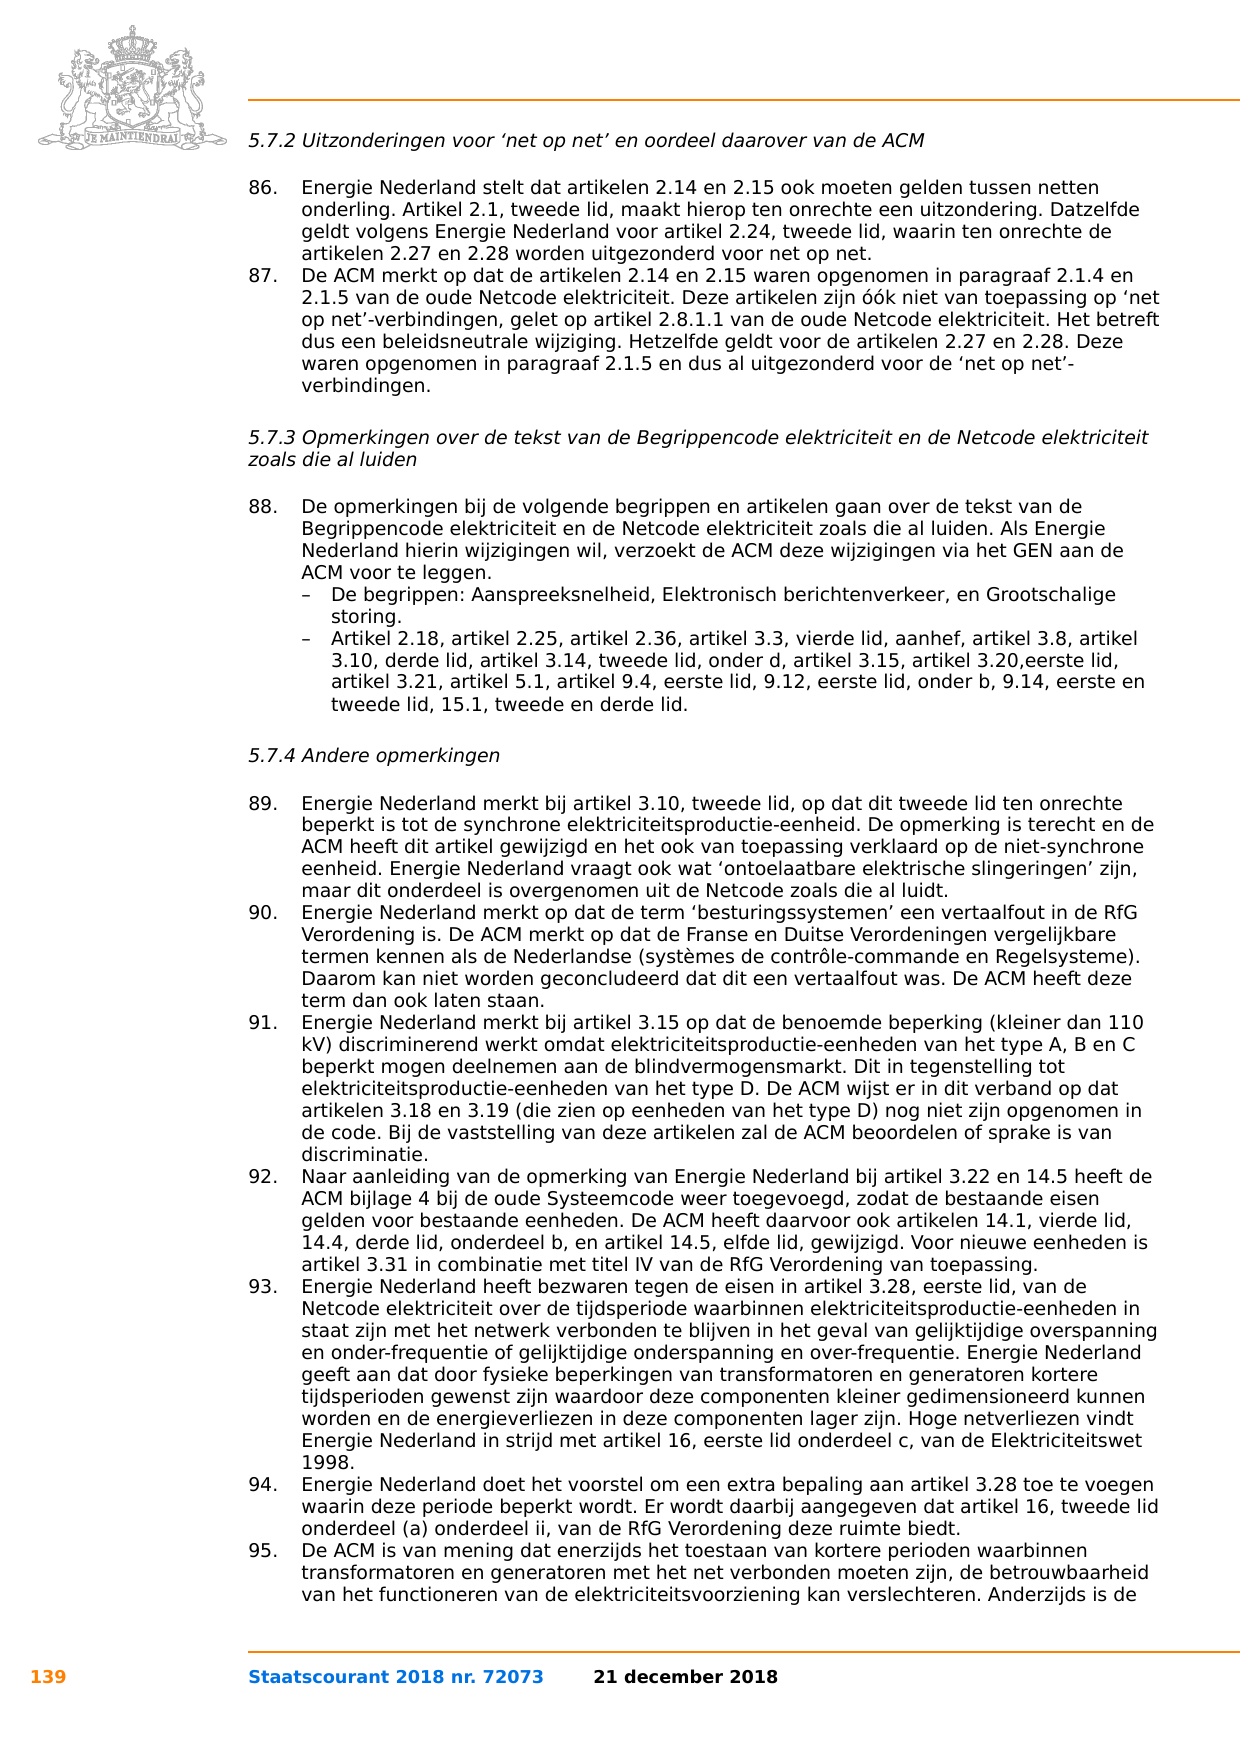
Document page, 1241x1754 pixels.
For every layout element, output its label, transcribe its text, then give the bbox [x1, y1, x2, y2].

subtitle 5.7.3 Opmerkingen over de tekst van de Begrippencode elektriciteit en de Netcode elektriciteit zoals die al luiden [248, 427, 1163, 471]
text 93. Energie Nederland heeft bezwaren tegen de eisen in artikel 3.28, eerste lid, van de Netcode elektriciteit over de tijdsperiode waarbinnen elektriciteitsproductie-eenheden in staat zijn met het netwerk verbonden te blijven in het geval van gelijktijdige overspanning en onder-frequentie of gelijktijdige onderspanning en over-frequentie. Energie Nederland geeft aan dat door fysieke beperkingen van transformatoren en generatoren kortere tijdsperioden gewenst zijn waardoor deze componenten kleiner gedimensioneerd kunnen worden en de energieverliezen in deze componenten lager zijn. Hoge netverliezen vindt Energie Nederland in strijd met artikel 16, eerste lid onderdeel c, van de Elektriciteitswet 1998. [248, 1276, 1163, 1474]
text – Artikel 2.18, artikel 2.25, artikel 2.36, artikel 3.3, vierde lid, aanhef, artikel 3.8, artikel 3.10, derde lid, artikel 3.14, tweede lid, onder d, artikel 3.15, artikel 3.20,eerste lid, artikel 3.21, artikel 5.1, artikel 9.4, eerste lid, 9.12, eerste lid, onder b, 9.14, eerste en tweede lid, 15.1, tweede en derde lid. [301, 627, 1163, 715]
text 90. Energie Nederland merkt op dat de term ‘besturingssystemen’ een vertaalfout in de RfG Verordening is. De ACM merkt op dat de Franse en Duitse Verordeningen vergelijkbare termen kennen als de Nederlandse (systèmes de contrôle-commande en Regelsysteme). Daarom kan niet worden geconcludeerd dat dit een vertaalfout was. De ACM heeft deze term dan ook laten staan. [248, 902, 1163, 1012]
subtitle 5.7.4 Andere opmerkingen [248, 745, 1163, 767]
text 87. De ACM merkt op dat de artikelen 2.14 en 2.15 waren opgenomen in paragraaf 2.1.4 en 2.1.5 van de oude Netcode elektriciteit. Deze artikelen zijn óók niet van toepassing op ‘net op net’-verbindingen, gelet op artikel 2.8.1.1 van de oude Netcode elektriciteit. Het betreft dus een beleidsneutrale wijziging. Hetzelfde geldt voor de artikelen 2.27 en 2.28. Deze waren opgenomen in paragraaf 2.1.5 en dus al uitgezonderd voor de ‘net op net’-verbindingen. [248, 265, 1163, 397]
text 94. Energie Nederland doet het voorstel om een extra bepaling aan artikel 3.28 toe te voegen waarin deze periode beperkt wordt. Er wordt daarbij aangegeven dat artikel 16, tweede lid onderdeel (a) onderdeel ii, van de RfG Verordening deze ruimte biedt. [248, 1474, 1163, 1540]
text – De begrippen: Aanspreeksnelheid, Elektronisch berichtenverkeer, en Grootschalige storing. [301, 583, 1163, 627]
text 89. Energie Nederland merkt bij artikel 3.10, tweede lid, op dat dit tweede lid ten onrechte beperkt is tot de synchrone elektriciteitsproductie-eenheid. De opmerking is terecht en de ACM heeft dit artikel gewijzigd en het ook van toepassing verklaard op de niet-synchrone eenheid. Energie Nederland vraagt ook wat ‘ontoelaatbare elektrische slingeringen’ zijn, maar dit onderdeel is overgenomen uit de Netcode zoals die al luidt. [248, 792, 1163, 902]
text 86. Energie Nederland stelt dat artikelen 2.14 en 2.15 ook moeten gelden tussen netten onderling. Artikel 2.1, tweede lid, maakt hierop ten onrechte een uitzondering. Datzelfde geldt volgens Energie Nederland voor artikel 2.24, tweede lid, waarin ten onrechte de artikelen 2.27 en 2.28 worden uitgezonderd voor net op net. [248, 177, 1163, 265]
subtitle 5.7.2 Uitzonderingen voor ‘net op net’ en oordeel daarover van de ACM [248, 130, 1163, 152]
text 91. Energie Nederland merkt bij artikel 3.15 op dat de benoemde beperking (kleiner dan 110 kV) discriminerend werkt omdat elektriciteitsproductie-eenheden van het type A, B en C beperkt mogen deelnemen aan de blindvermogensmarkt. Dit in tegenstelling tot elektriciteitsproductie-eenheden van het type D. De ACM wijst er in dit verband op dat artikelen 3.18 en 3.19 (die zien op eenheden van het type D) nog niet zijn opgenomen in de code. Bij de vaststelling van deze artikelen zal de ACM beoordelen of sprake is van discriminatie. [248, 1012, 1163, 1166]
picture [38, 25, 227, 150]
text 92. Naar aanleiding van de opmerking van Energie Nederland bij artikel 3.22 en 14.5 heeft de ACM bijlage 4 bij de oude Systeemcode weer toegevoegd, zodat de bestaande eisen gelden voor bestaande eenheden. De ACM heeft daarvoor ook artikelen 14.1, vierde lid, 14.4, derde lid, onderdeel b, en artikel 14.5, elfde lid, gewijzigd. Voor nieuwe eenheden is artikel 3.31 in combinatie met titel IV van de RfG Verordening van toepassing. [248, 1166, 1163, 1276]
text 95. De ACM is van mening dat enerzijds het toestaan van kortere perioden waarbinnen transformatoren en generatoren met het net verbonden moeten zijn, de betrouwbaarheid van het functioneren van de elektriciteitsvoorziening kan verslechteren. Anderzijds is de [248, 1540, 1163, 1606]
text 88. De opmerkingen bij de volgende begrippen en artikelen gaan over de tekst van de Begrippencode elektriciteit en de Netcode elektriciteit zoals die al luiden. Als Energie Nederland hierin wijzigingen wil, verzoekt de ACM deze wijzigingen via het GEN aan de ACM voor te leggen. [248, 496, 1163, 583]
